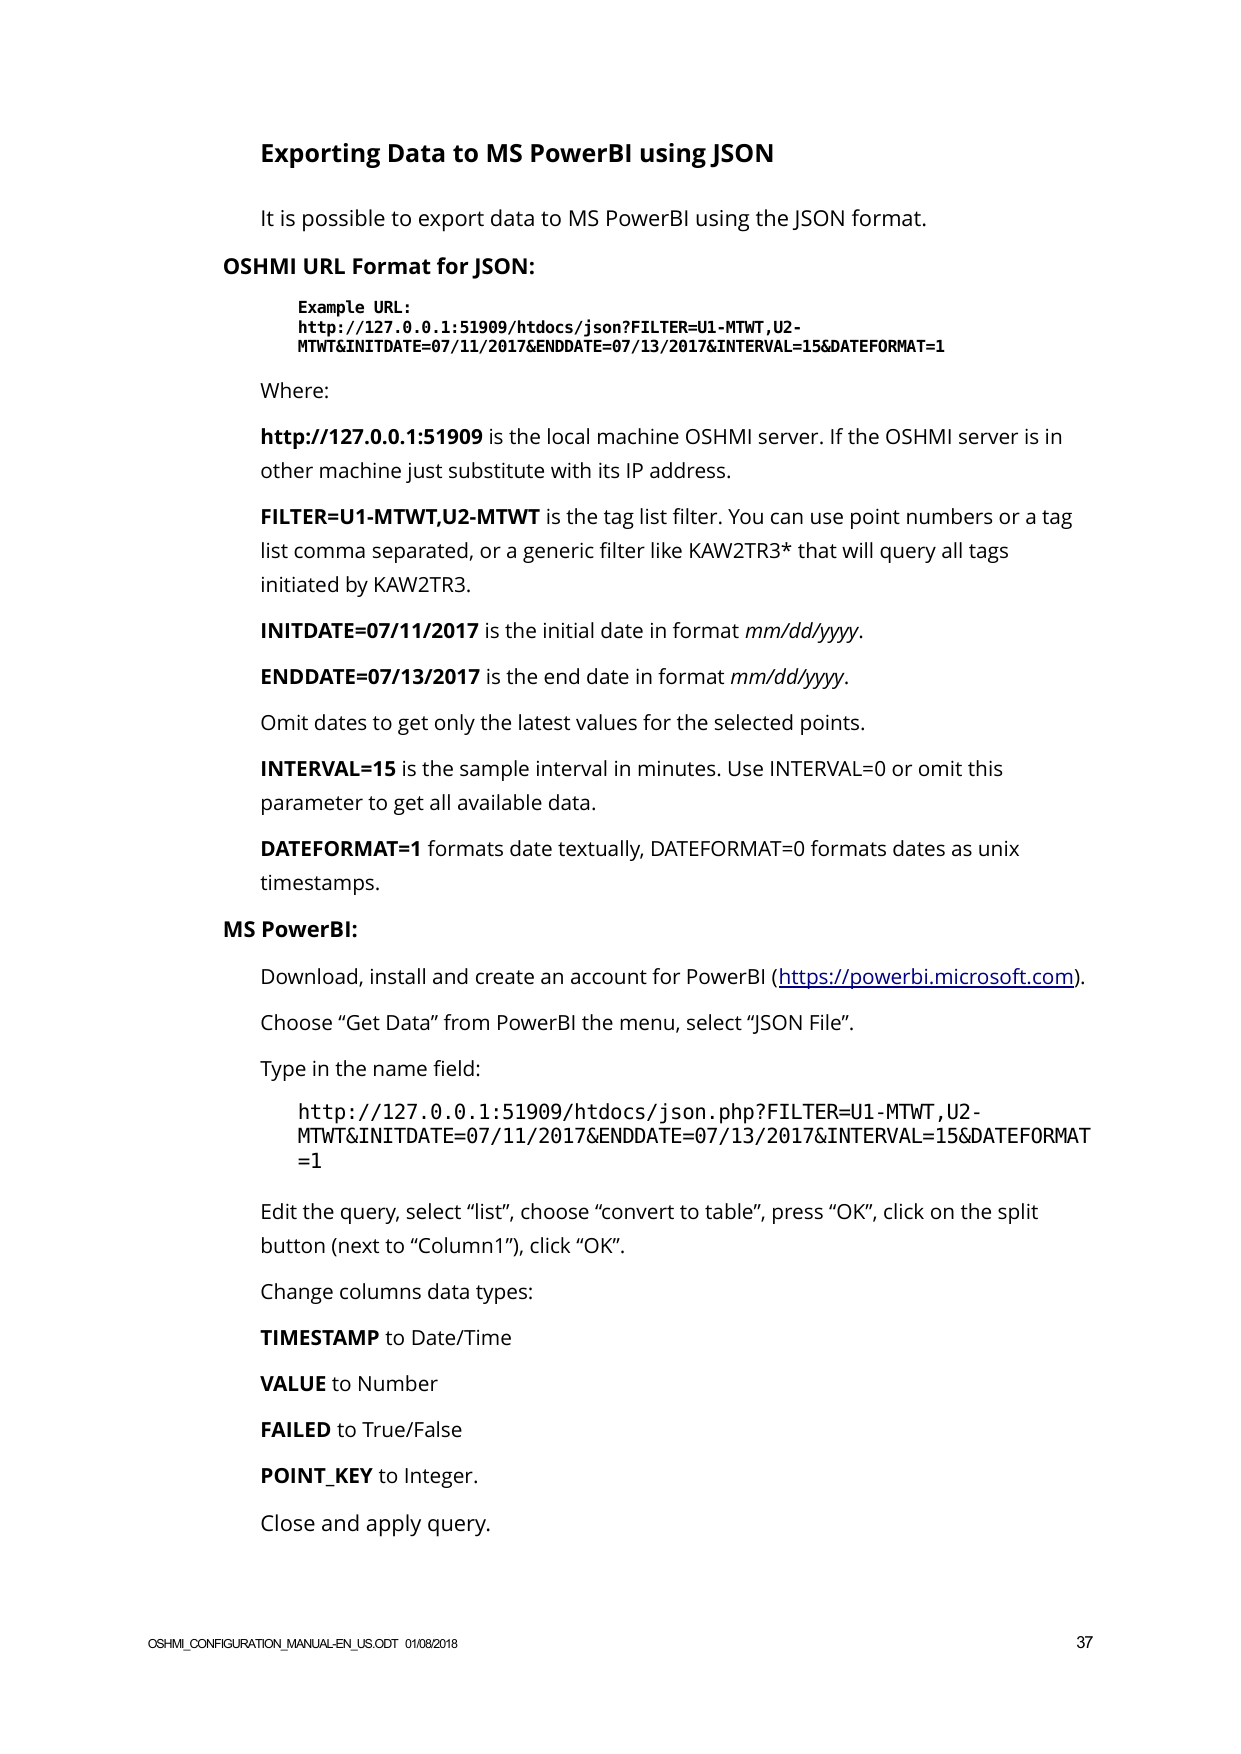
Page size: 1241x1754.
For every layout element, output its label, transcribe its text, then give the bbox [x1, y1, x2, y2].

text Edit the query, select “list”, choose “convert to table”, press “OK”, click on the split button (next to “Column1”), click “OK”. [260, 1197, 1093, 1260]
text http://127.0.0.1:51909/htdocs/json.php?FILTER=U1-MTWT,U2-MTWT&INITDATE=07/11/2017&ENDDATE=07/13/2017&INTERVAL=15&DATEFORMAT=1 [298, 1100, 1093, 1173]
text Omit dates to get only the latest values for the selected points. [260, 708, 1093, 737]
text Download, install and create an account for PowerBI (https://powerbi.microsoft.com). [260, 962, 1093, 991]
subtitle Exporting Data to MS PowerBI using JSON [260, 136, 1093, 170]
text INITDATE=07/11/2017 is the initial date in format mm/dd/yyyy. [260, 616, 1093, 644]
text DATEFORMAT=1 formats date textually, DATEFORMAT=0 formats dates as unix timestamps. [260, 834, 1093, 897]
text Where: [260, 376, 1093, 404]
text MS PowerBI: [223, 914, 1093, 944]
text http://127.0.0.1:51909/htdocs/json?FILTER=U1-MTWT,U2-MTWT&INITDATE=07/11/2017&ENDDATE=07/13/2017&INTERVAL=15&DATEFORMAT=1 [298, 318, 1093, 356]
text Close and apply query. [260, 1508, 1093, 1537]
text TIMESTAMP to Date/Time [260, 1323, 1093, 1352]
text OSHMI URL Format for JSON: [223, 251, 1093, 280]
text INTERVAL=15 is the sample interval in minutes. Use INTERVAL=0 or omit this parameter to get all available data. [260, 754, 1093, 817]
text Type in the name field: [260, 1054, 1093, 1083]
text ENDDATE=07/13/2017 is the end date in format mm/dd/yyyy. [260, 662, 1093, 691]
text POINT_KEY to Integer. [260, 1462, 1093, 1490]
text VALUE to Number [260, 1369, 1093, 1398]
text http://127.0.0.1:51909 is the local machine OSHMI server. If the OSHMI server is in other machine just substitute with its IP address. [260, 422, 1093, 484]
text It is possible to export data to MS PowerBI using the JSON format. [260, 203, 1093, 233]
text Change columns data types: [260, 1277, 1093, 1306]
text Choose “Get Data” from PowerBI the menu, select “JSON File”. [260, 1008, 1093, 1037]
text Example URL: [298, 298, 1093, 318]
text FAILED to True/False [260, 1416, 1093, 1444]
text FILTER=U1-MTWT,U2-MTWT is the tag list filter. You can use point numbers or a tag list comma separated, or a generic filter like KAW2TR3* that will query all tags initiated by KAW2TR3. [260, 502, 1093, 598]
